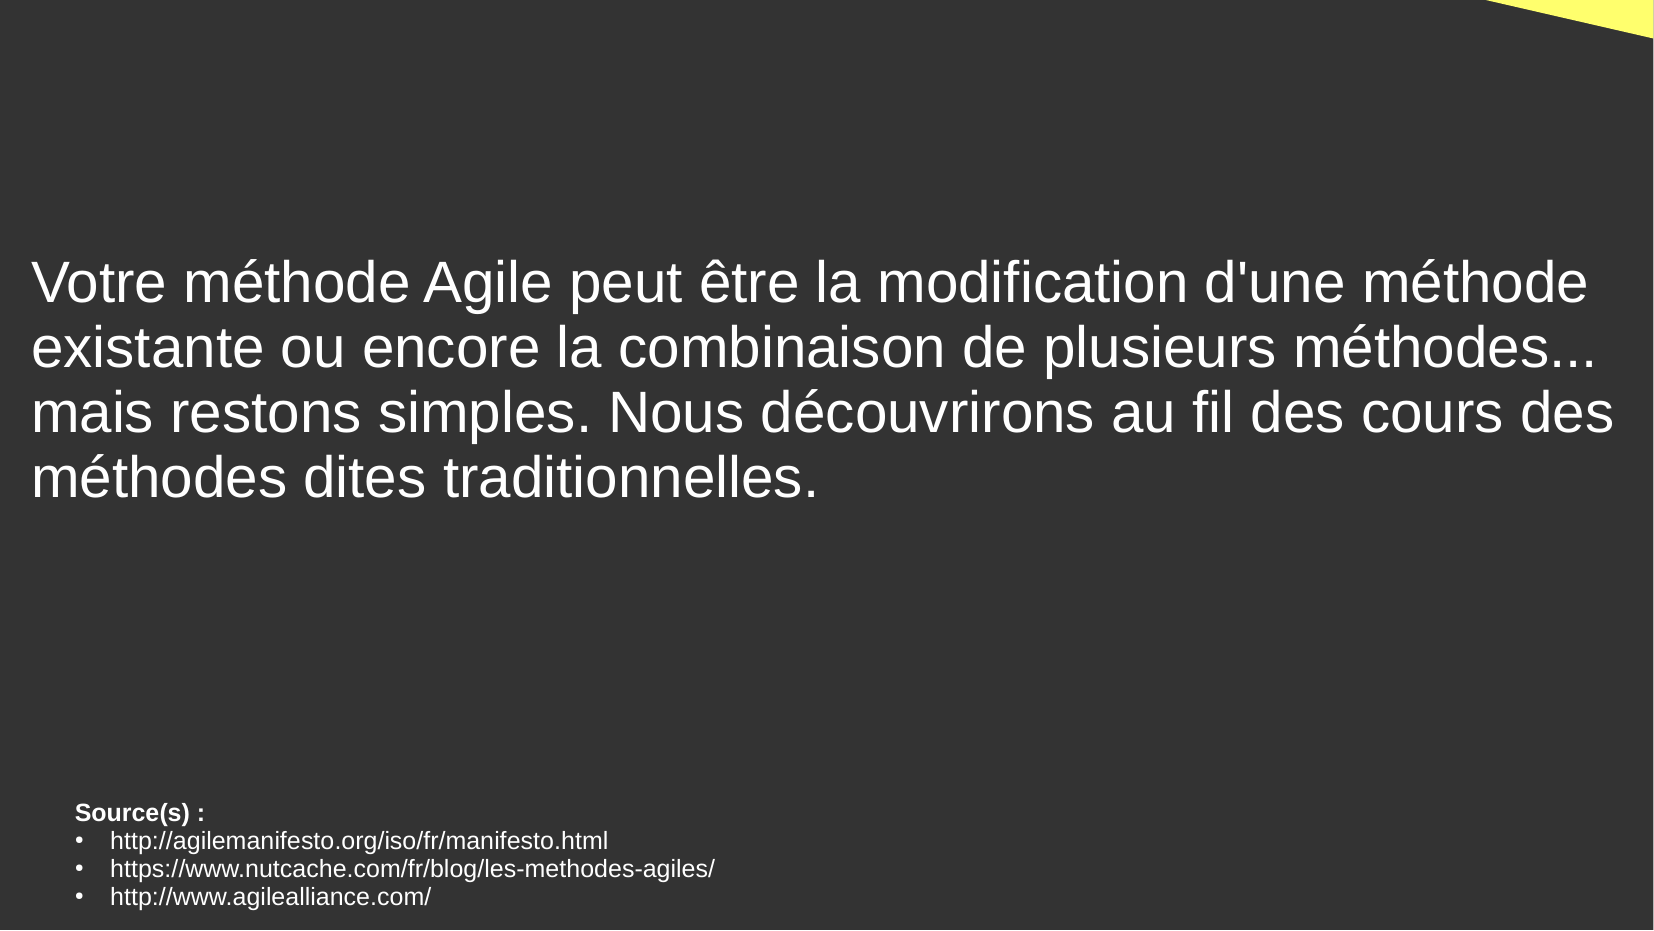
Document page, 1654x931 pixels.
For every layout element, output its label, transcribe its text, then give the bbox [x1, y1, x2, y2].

text_box [1485, 0, 1654, 39]
text_box Source(s) : http://agilemanifesto.org/iso/fr/manifesto.html https://www.nutcache.com/fr/blog/les-methodes-agiles/ http://www.agilealliance.com/ [60, 791, 1546, 919]
title Votre méthode Agile peut être la modification d'une méthode existante ou encore la combinaison de plusieurs méthodes... mais restons simples. Nous découvrirons au fil des cours des méthodes dites traditionnelles. [31, 249, 1622, 510]
